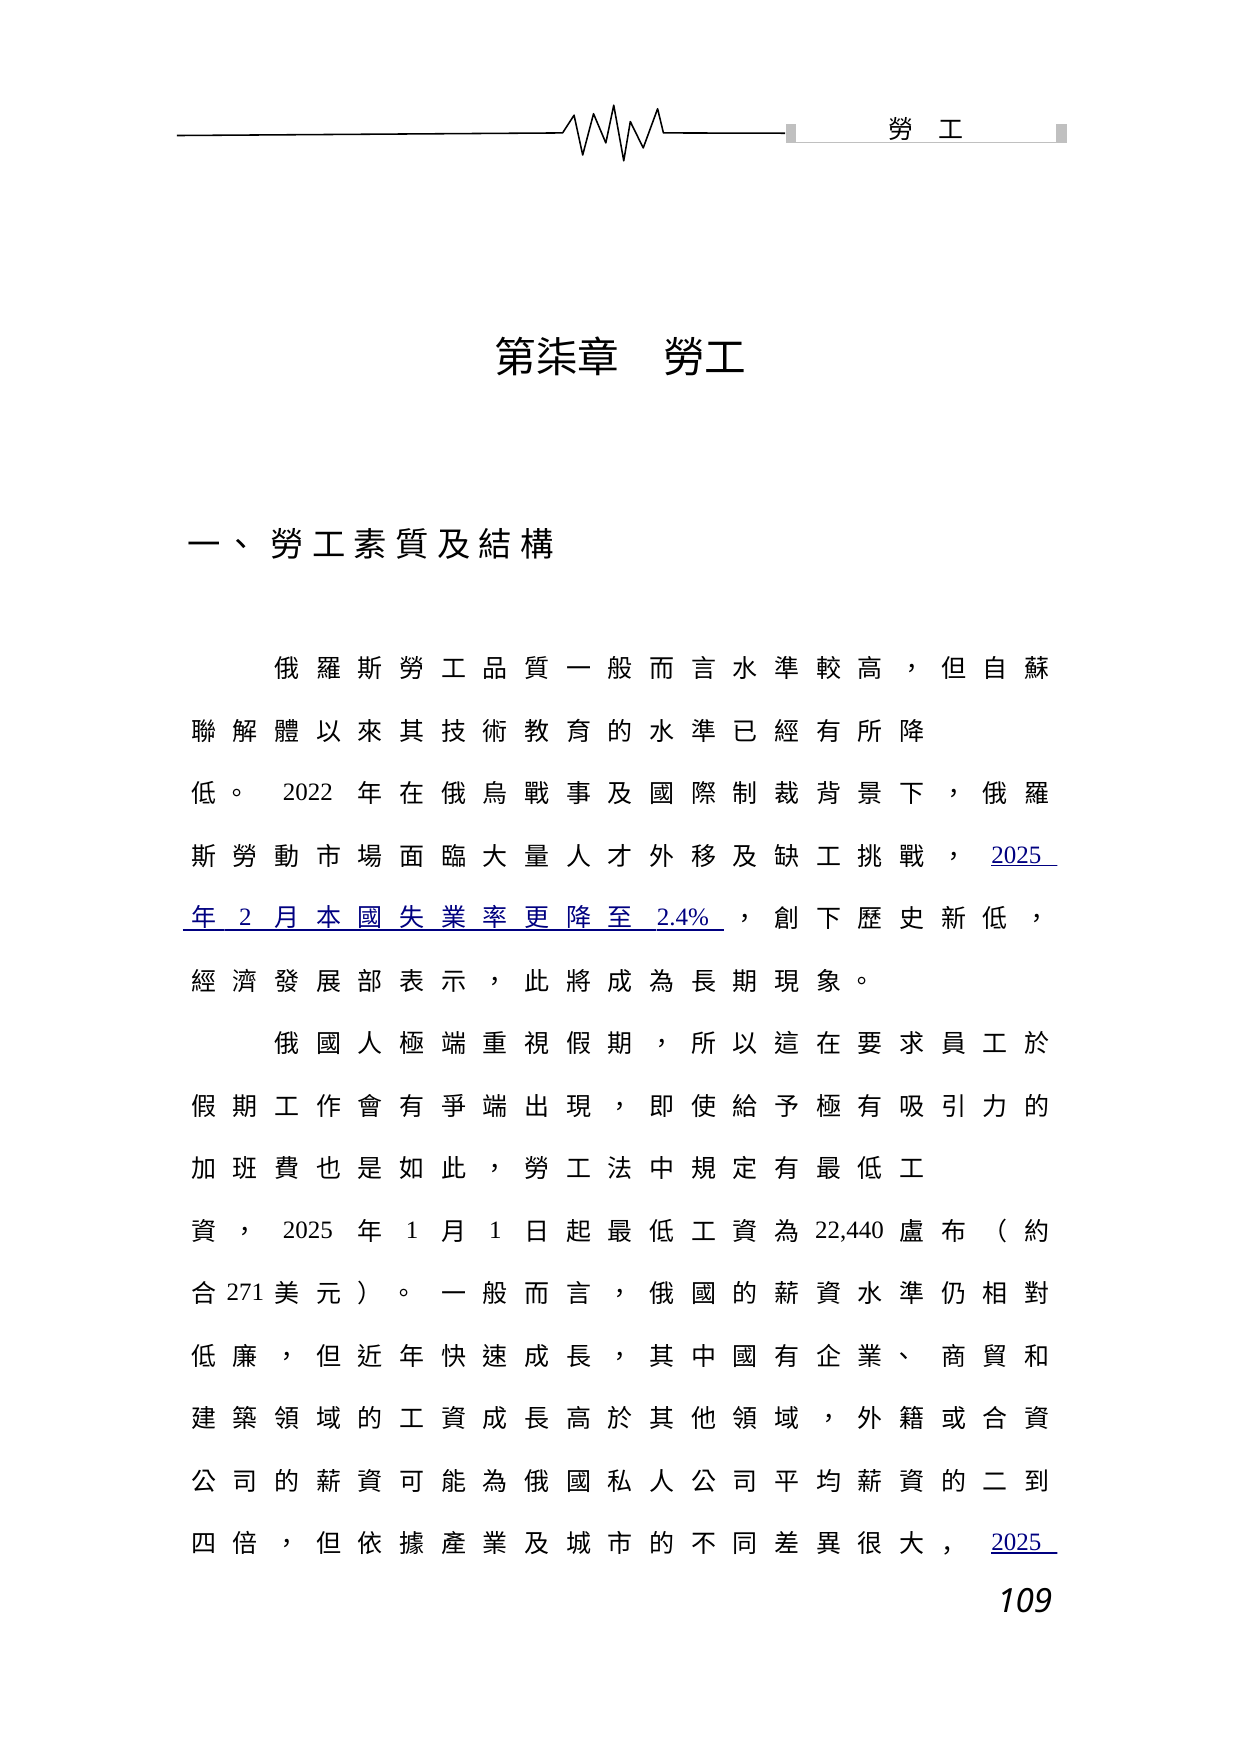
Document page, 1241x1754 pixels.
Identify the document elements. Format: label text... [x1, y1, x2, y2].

text 一、勞工素質及結構 [183, 500, 1058, 563]
text 俄羅斯勞工品質一般而言水準較高，但自蘇聯解體以來其技術教育的水準已經有所降低。2022年在俄烏戰事及國際制裁背景下，俄羅斯勞動市場面臨大量人才外移及缺工挑戰，2025年2月本國失業率更降至2.4%，創下歷史新低，經濟發展部表示，此將成為長期現象。 [183, 625, 1058, 1000]
text 第柒章 勞工 [183, 313, 1058, 375]
text 俄國人極端重視假期，所以這在要求員工於假期工作會有爭端出現，即使給予極有吸引力的加班費也是如此，勞工法中規定有最低工資，2025年1月1日起最低工資為22,440盧布（約合271美元）。一般而言，俄國的薪資水準仍相對低廉，但近年快速成長，其中國有企業、商貿和建築領域的工資成長高於其他領域，外籍或合資公司的薪資可能為俄國私人公司平均薪資的二到四倍，但依據產業及城市的不同差異很大，2025 [183, 1000, 1058, 1563]
